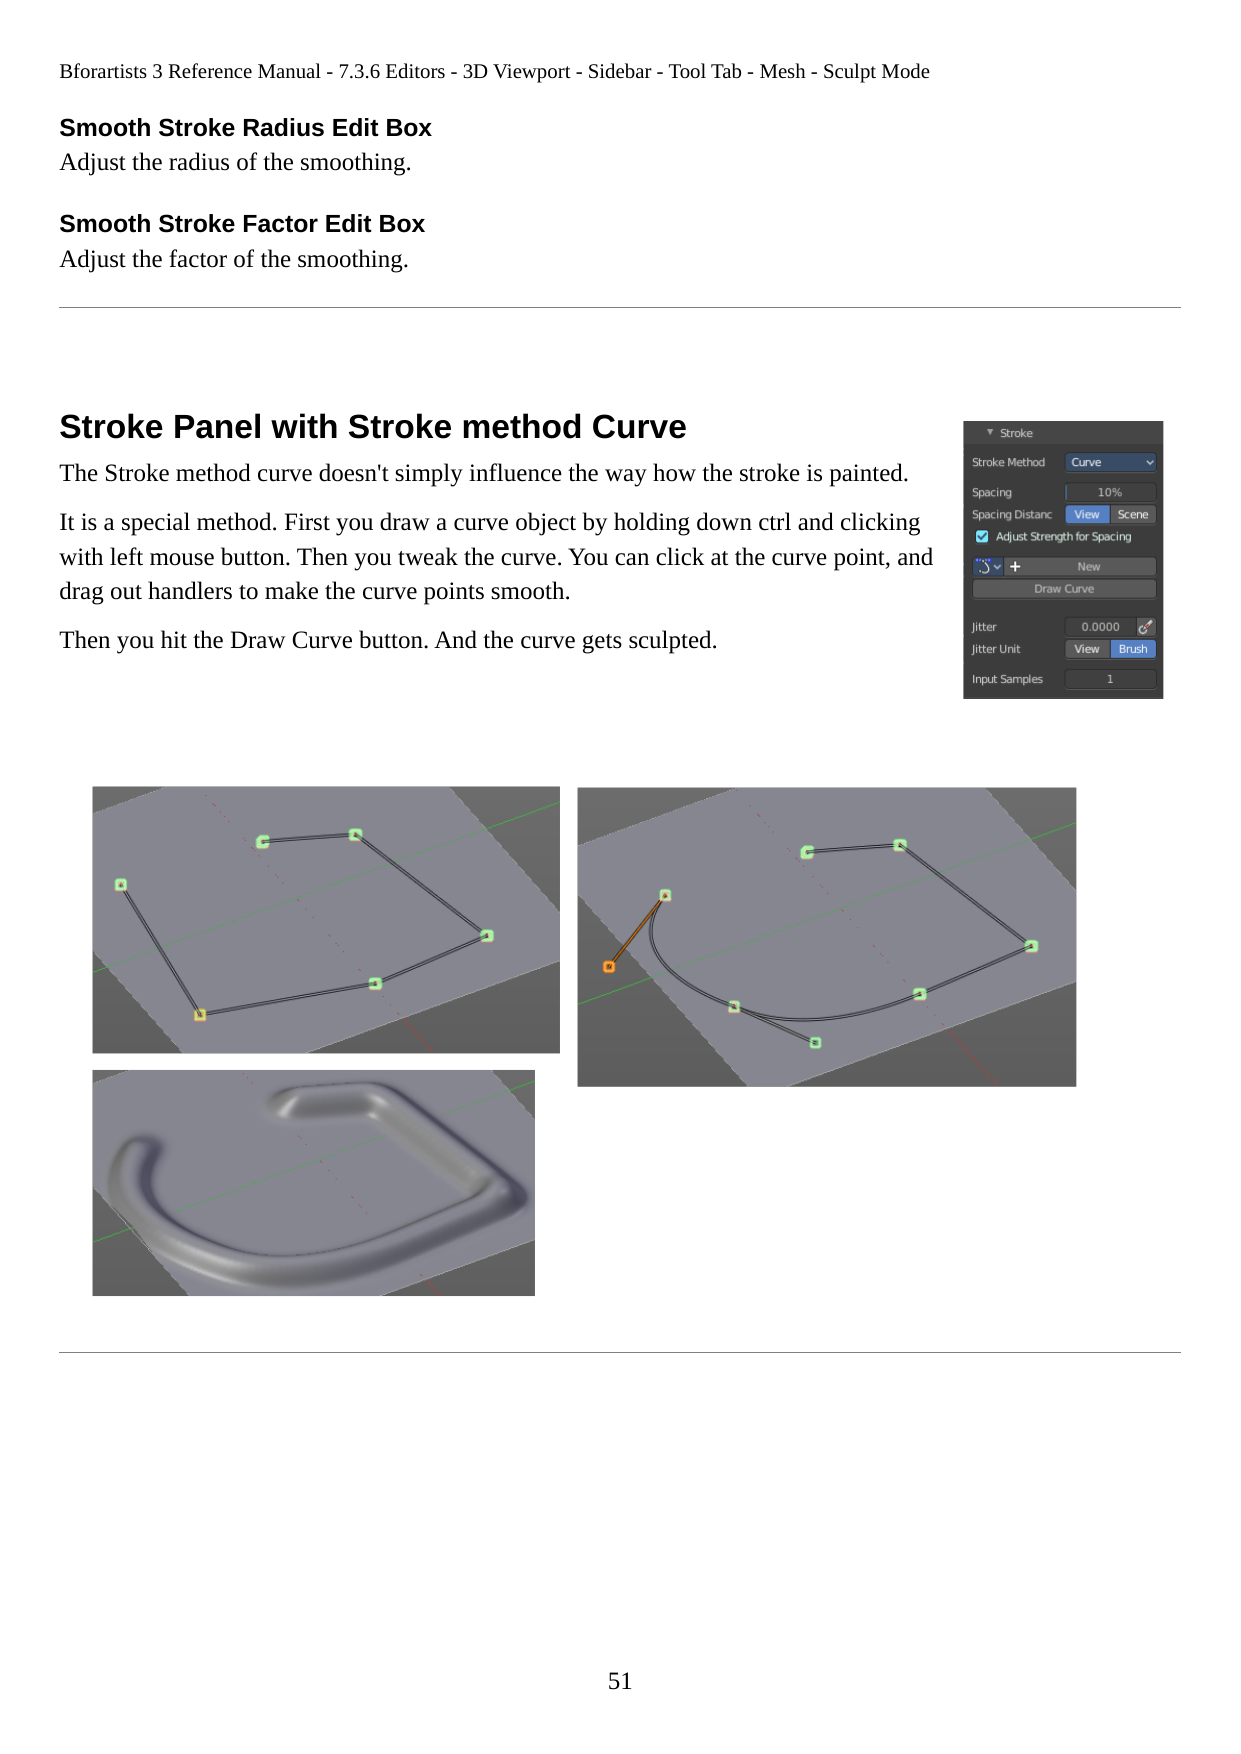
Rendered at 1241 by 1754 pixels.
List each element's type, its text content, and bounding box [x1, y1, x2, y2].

text It is a special method. First you draw a curve object by holding down ctrl and clicking with left mouse button. Then you tweak the curve. You can click at the curve point, and drag out handlers to make the curve points smooth. [59, 507, 963, 605]
subtitle Smooth Stroke Factor Edit Box [59, 209, 1181, 237]
picture [76, 770, 1094, 1320]
text Adjust the radius of the smoothing. [59, 147, 1181, 176]
subtitle Smooth Stroke Radius Edit Box [59, 113, 1181, 141]
subtitle Stroke Panel with Stroke method Curve [59, 407, 1181, 446]
text Adjust the factor of the smoothing. [59, 244, 1181, 272]
picture [963, 421, 1164, 699]
text The Stroke method curve doesn't simply influence the way how the stroke is painted. [59, 458, 963, 487]
text Then you hit the Draw Curve button. And the curve gets sculpted. [59, 625, 963, 654]
